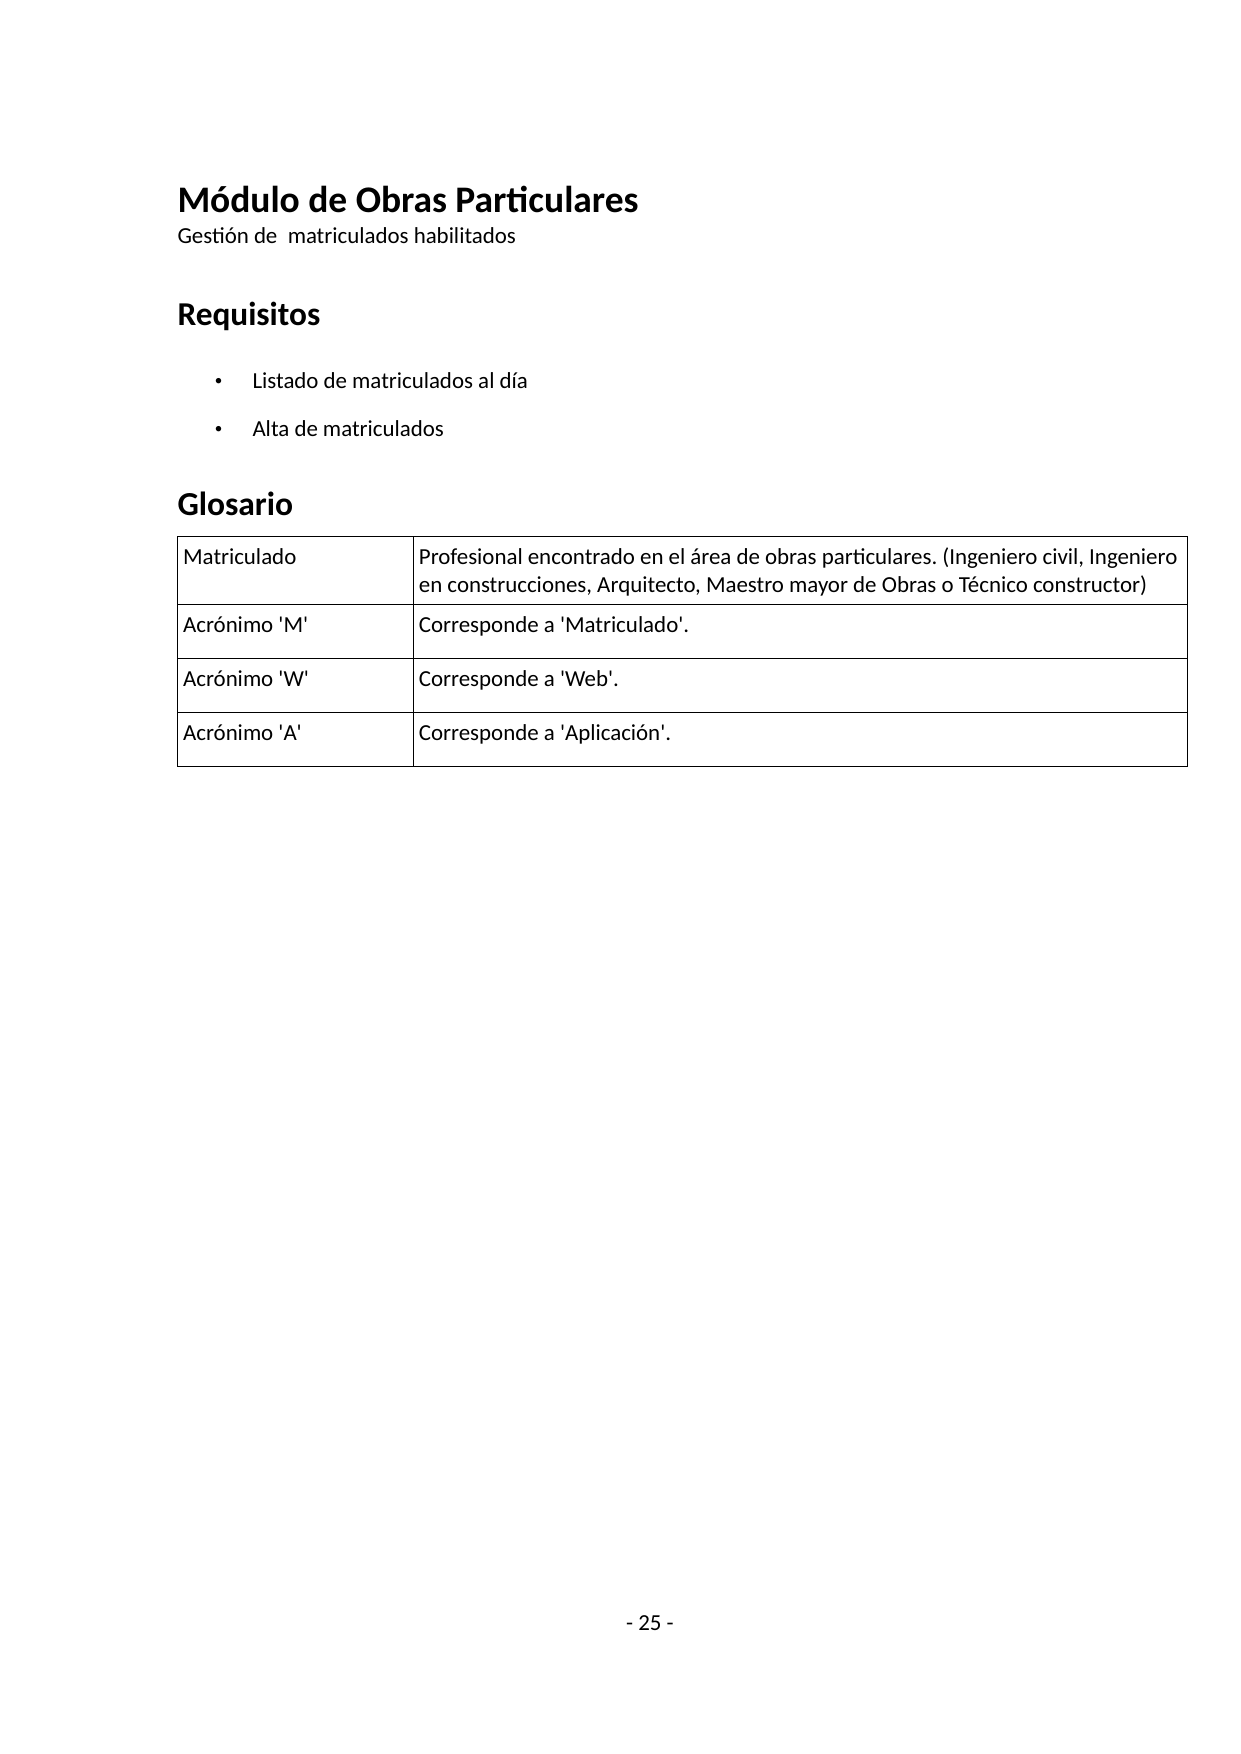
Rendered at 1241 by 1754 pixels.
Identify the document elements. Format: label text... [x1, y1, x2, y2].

table_cell Corresponde a 'Web'. [414, 659, 1187, 712]
table_cell Corresponde a 'Matriculado'. [414, 605, 1187, 658]
table_header Profesional encontrado en el área de obras particulares. (Ingeniero civil, Ingeniero en construcciones, Arquitecto, Maestro mayor de Obras o Técnico constructor) [414, 537, 1187, 604]
text Módulo de Obras Particulares [177, 176, 1122, 221]
table_cell Corresponde a 'Aplicación'. [414, 713, 1187, 766]
table_cell Acrónimo 'A' [178, 713, 413, 766]
table_cell Acrónimo 'W' [178, 659, 413, 712]
list Alta de matriculados [215, 414, 1122, 442]
list Listado de matriculados al día [215, 366, 1122, 394]
table_cell Acrónimo 'M' [178, 605, 413, 658]
text Gestión de matriculados habilitados [177, 221, 1122, 249]
subtitle Glosario [177, 483, 1122, 524]
table_header Matriculado [178, 537, 413, 604]
text Requisitos [177, 293, 1122, 334]
